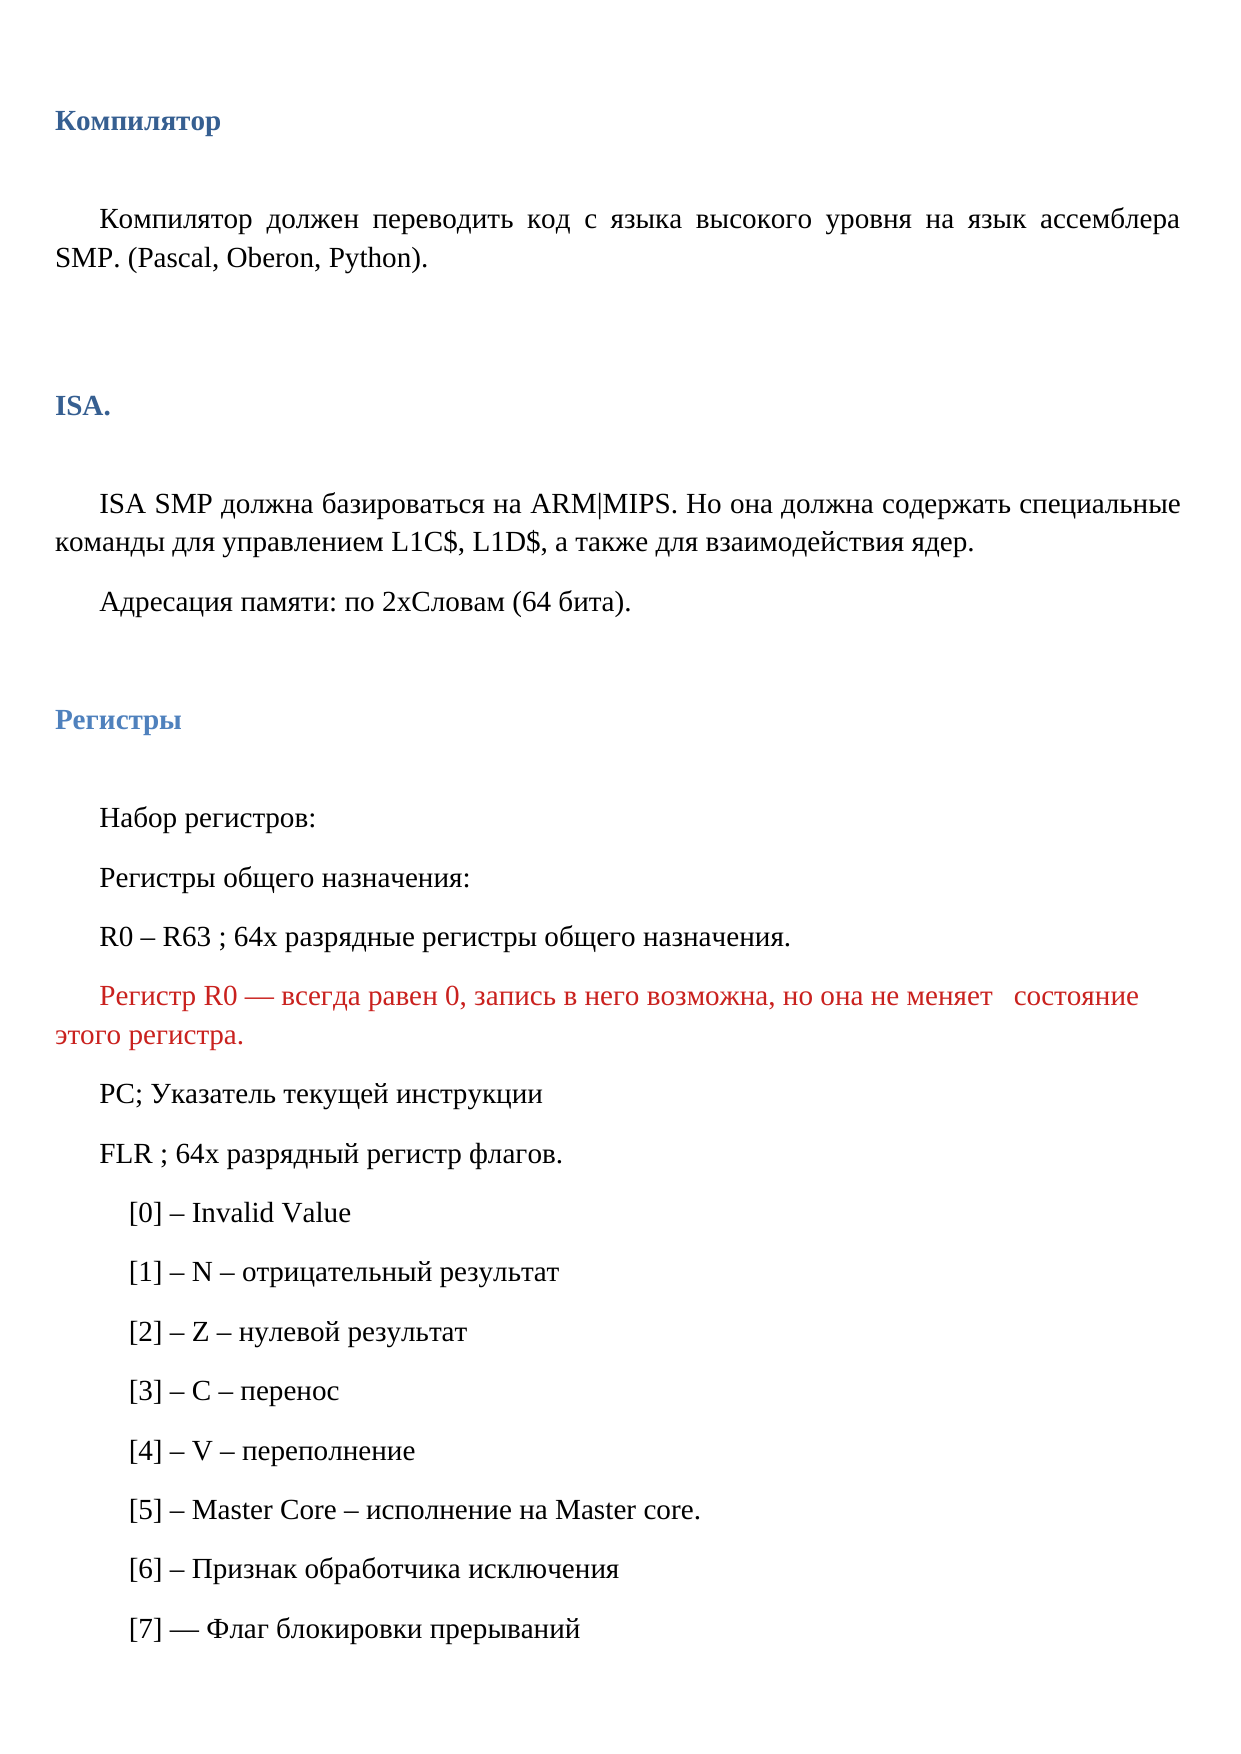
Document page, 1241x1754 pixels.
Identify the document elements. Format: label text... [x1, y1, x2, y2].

text Набор регистров: [55, 800, 1181, 834]
text FLR ; 64х разрядный регистр флагов. [55, 1136, 1181, 1169]
text PC; Указатель текущей инструкции [55, 1076, 1181, 1110]
subtitle ISA. [55, 388, 1181, 421]
text R0 – R63 ; 64х разрядные регистры общего назначения. [55, 919, 1181, 953]
subtitle Регистры [55, 702, 1181, 736]
text [3] – C – перенос [55, 1373, 1181, 1407]
subtitle Компилятор [55, 103, 1181, 137]
text [1] – N – отрицательный результат [55, 1254, 1181, 1288]
text [0] – Invalid Value [55, 1195, 1181, 1229]
text Адресация памяти: по 2xCловам (64 бита). [55, 584, 1181, 617]
text Регистр R0 — всегда равен 0, запись в него возможна, но она не меняет состояние этого регистра. [55, 978, 1181, 1051]
text Регистры общего назначения: [55, 860, 1181, 893]
text Компилятор должен переводить код с языка высокого уровня на язык ассемблера SMP. (Pascal, Oberon, Python). [55, 201, 1181, 273]
text [4] – V – переполнение [128, 1433, 1181, 1466]
text [5] – Master Core – исполнение на Master core. [55, 1492, 1181, 1526]
text [2] – Z – нулевой результат [55, 1314, 1181, 1347]
text [6] – Признак обработчика исключения [55, 1551, 1181, 1585]
text ISA SMP должна базироваться на ARM|MIPS. Но она должна содержать специальные команды для управлением L1C$, L1D$, а также для взаимодействия ядер. [55, 486, 1181, 558]
text [7] — Флаг блокировки прерываний [55, 1611, 1181, 1644]
